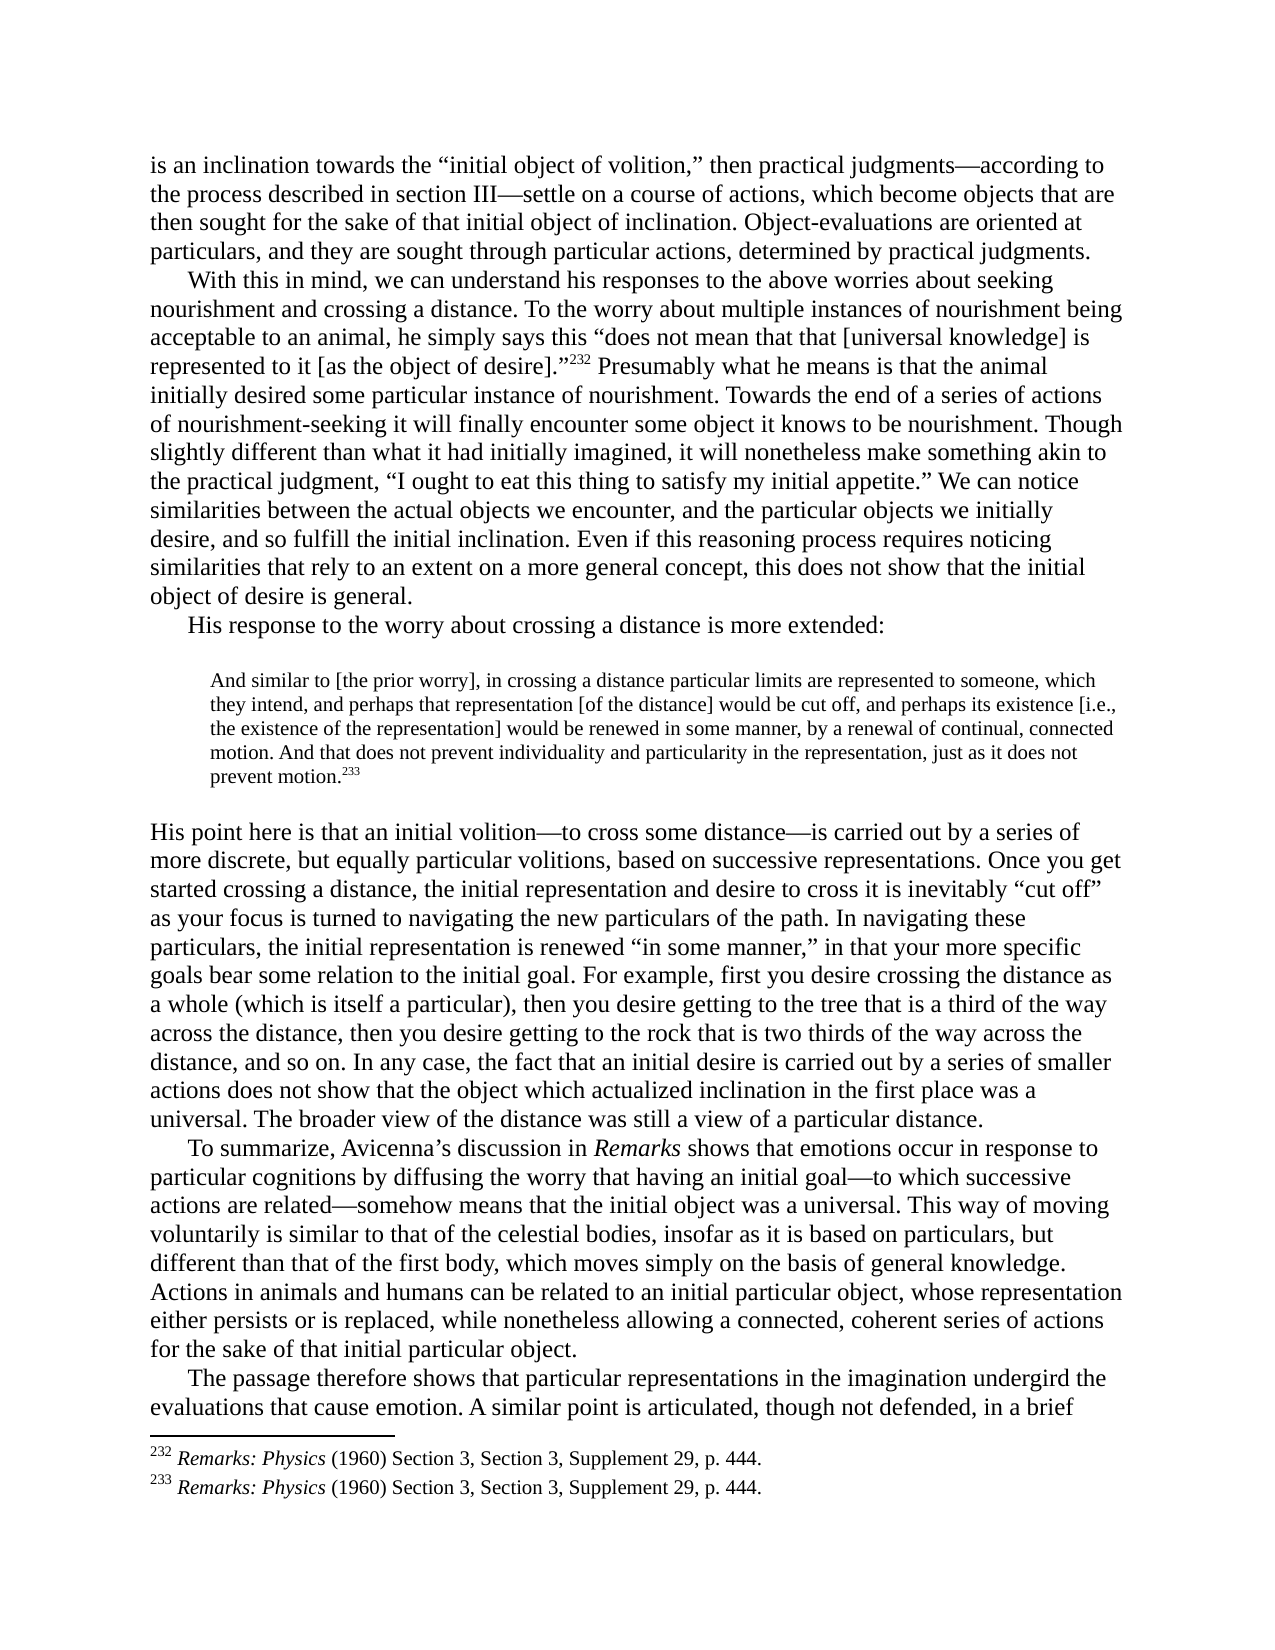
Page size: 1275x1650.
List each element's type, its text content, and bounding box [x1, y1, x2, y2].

text The passage therefore shows that particular representations in the imagination undergird the evaluations that cause emotion. A similar point is articulated, though not defended, in a brief [150, 1363, 1125, 1420]
text Remarks: Physics (1960) Section 3, Section 3, Supplement 29, p. 444. [150, 1442, 1125, 1471]
text With this in mind, we can understand his responses to the above worries about seeking nourishment and crossing a distance. To the worry about multiple instances of nourishment being acceptable to an animal, he simply says this “does not mean that that [universal knowledge] is represented to it [as the object of desire].” Presumably what he means is that the animal initially desired some particular instance of nourishment. Towards the end of a series of actions of nourishment-seeking it will finally encounter some object it knows to be nourishment. Though slightly different than what it had initially imagined, it will nonetheless make something akin to the practical judgment, “I ought to eat this thing to satisfy my initial appetite.” We can notice similarities between the actual objects we encounter, and the particular objects we initially desire, and so fulfill the initial inclination. Even if this reasoning process requires noticing similarities that rely to an extent on a more general concept, this does not show that the initial object of desire is general. [150, 265, 1125, 610]
text And similar to [the prior worry], in crossing a distance particular limits are represented to someone, which they intend, and perhaps that representation [of the distance] would be cut off, and perhaps its existence [i.e., the existence of the representation] would be renewed in some manner, by a renewal of continual, connected motion. And that does not prevent individuality and particularity in the representation, just as it does not prevent motion. [210, 667, 1125, 788]
text is an inclination towards the “initial object of volition,” then practical judgments—according to the process described in section III—settle on a course of actions, which become objects that are then sought for the sake of that initial object of inclination. Object-evaluations are oriented at particulars, and they are sought through particular actions, determined by practical judgments. [150, 150, 1125, 265]
text To summarize, Avicenna’s discussion in Remarks shows that emotions occur in response to particular cognitions by diffusing the worry that having an initial goal—to which successive actions are related—somehow means that the initial object was a universal. This way of moving voluntarily is similar to that of the celestial bodies, insofar as it is based on particulars, but different than that of the first body, which moves simply on the basis of general knowledge. Actions in animals and humans can be related to an initial particular object, whose representation either persists or is replaced, while nonetheless allowing a connected, coherent series of actions for the sake of that initial particular object. [150, 1133, 1125, 1363]
text His point here is that an initial volition—to cross some distance—is carried out by a series of more discrete, but equally particular volitions, based on successive representations. Once you get started crossing a distance, the initial representation and desire to cross it is inevitably “cut off” as your focus is turned to navigating the new particulars of the path. In navigating these particulars, the initial representation is renewed “in some manner,” in that your more specific goals bear some relation to the initial goal. For example, first you desire crossing the distance as a whole (which is itself a particular), then you desire getting to the tree that is a third of the way across the distance, then you desire getting to the rock that is two thirds of the way across the distance, and so on. In any case, the fact that an initial desire is carried out by a series of smaller actions does not show that the object which actualized inclination in the first place was a universal. The broader view of the distance was still a view of a particular distance. [150, 817, 1125, 1133]
text His response to the worry about crossing a distance is more extended: [150, 610, 1125, 639]
text Remarks: Physics (1960) Section 3, Section 3, Supplement 29, p. 444. [150, 1471, 1125, 1500]
